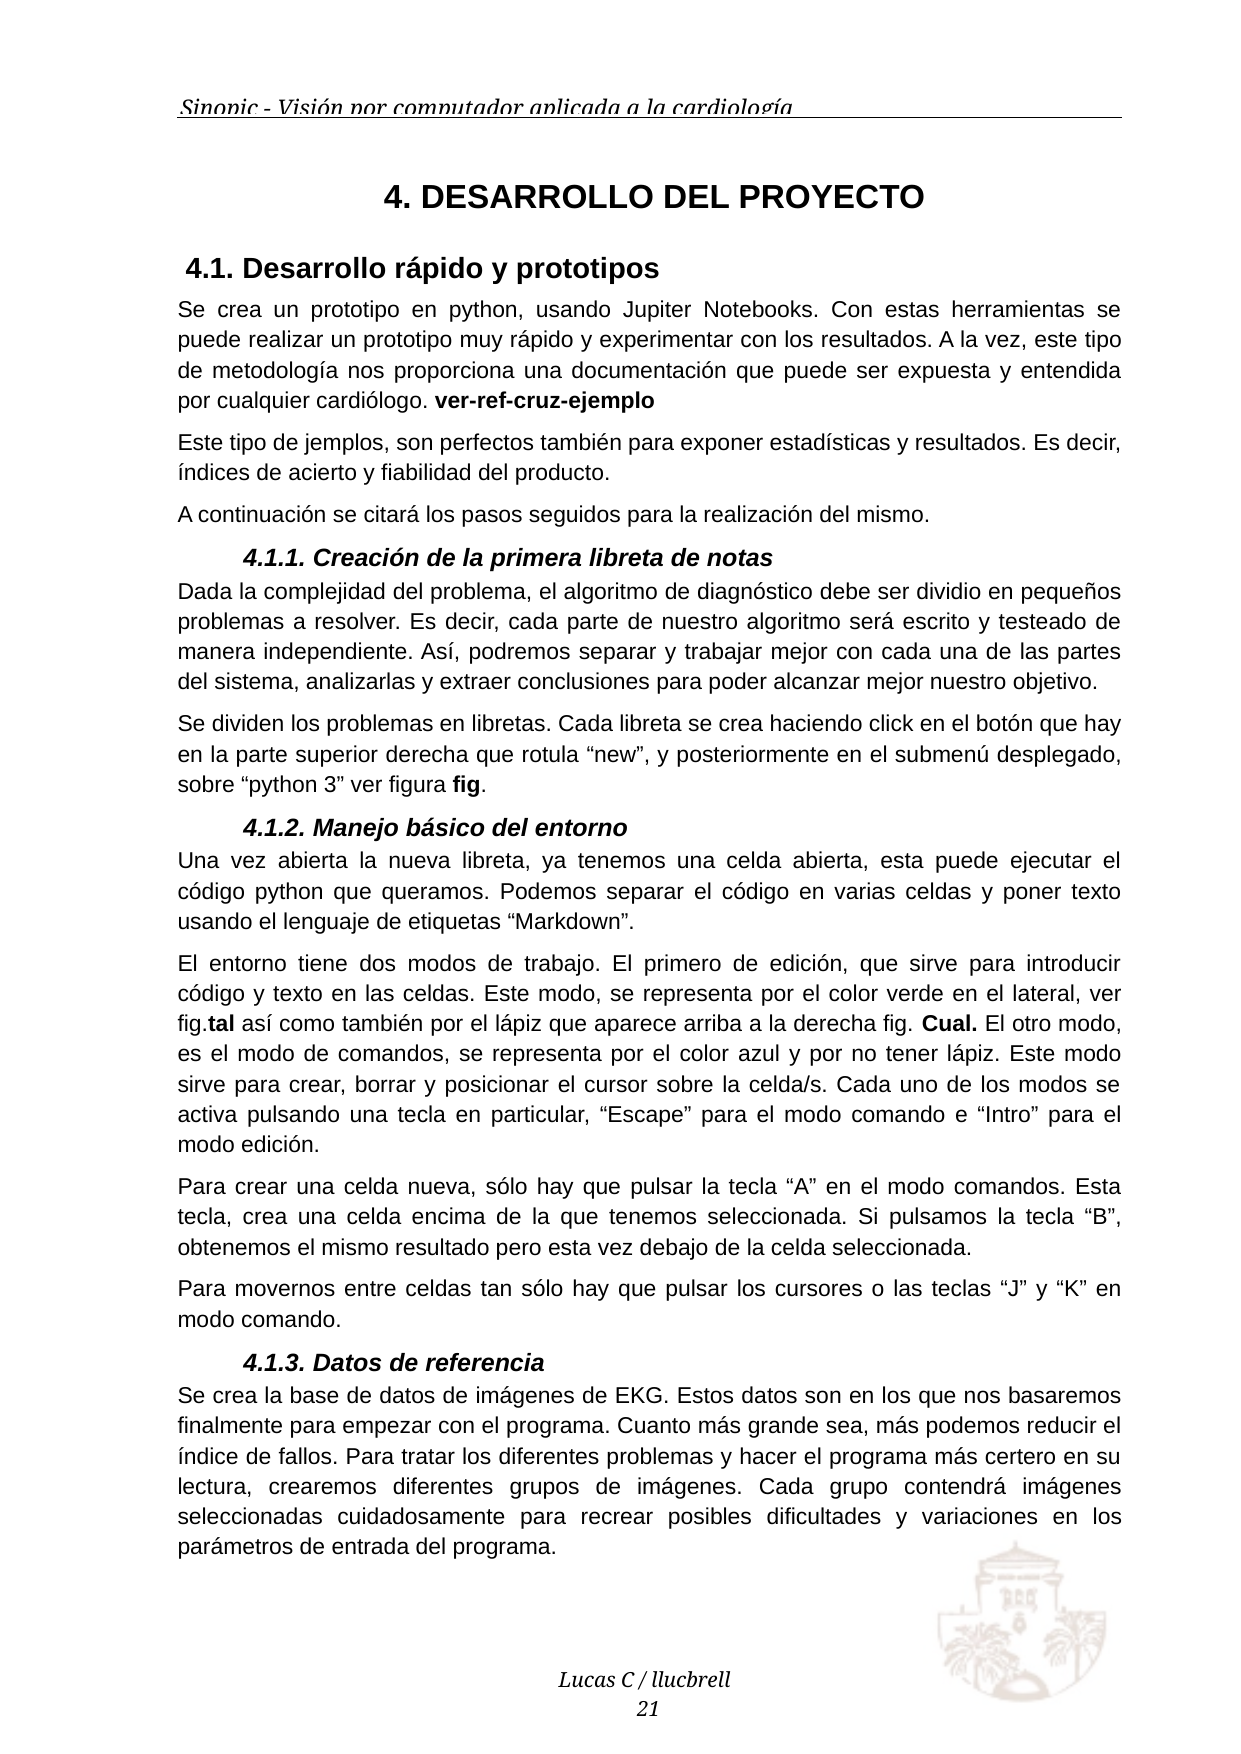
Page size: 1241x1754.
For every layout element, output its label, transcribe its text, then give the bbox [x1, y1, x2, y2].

text Para movernos entre celdas tan sólo hay que pulsar los cursores o las teclas “J” y “K” en modo comando. [177, 1275, 1122, 1332]
text Dada la complejidad del problema, el algoritmo de diagnóstico debe ser dividio en pequeños problemas a resolver. Es decir, cada parte de nuestro algoritmo será escrito y testeado de manera independiente. Así, podremos separar y trabajar mejor con cada una de las partes del sistema, analizarlas y extraer conclusiones para poder alcanzar mejor nuestro objetivo. [177, 578, 1122, 695]
text A continuación se citará los pasos seguidos para la realización del mismo. [177, 501, 1122, 527]
list Datos de referencia [177, 1348, 1122, 1376]
text Se dividen los problemas en libretas. Cada libreta se crea haciendo click en el botón que hay en la parte superior derecha que rotula “new”, y posteriormente en el submenú desplegado, sobre “python 3” ver figura fig. [177, 710, 1122, 797]
text El entorno tiene dos modos de trabajo. El primero de edición, que sirve para introducir código y texto en las celdas. Este modo, se representa por el color verde en el lateral, ver fig.tal así como también por el lápiz que aparece arriba a la derecha fig. Cual. El otro modo, es el modo de comandos, se representa por el color azul y por no tener lápiz. Este modo sirve para crear, borrar y posicionar el cursor sobre la celda/s. Cada uno de los modos se activa pulsando una tecla en particular, “Escape” para el modo comando e “Intro” para el modo edición. [177, 950, 1122, 1157]
text Se crea la base de datos de imágenes de EKG. Estos datos son en los que nos basaremos finalmente para empezar con el programa. Cuanto más grande sea, más podemos reducir el índice de fallos. Para tratar los diferentes problemas y hacer el programa más certero en su lectura, crearemos diferentes grupos de imágenes. Cada grupo contendrá imágenes seleccionadas cuidadosamente para recrear posibles dificultades y variaciones en los parámetros de entrada del programa. [177, 1382, 1122, 1560]
list Creación de la primera libreta de notas [177, 543, 1122, 572]
list Desarrollo rápido y prototipos [177, 251, 1122, 284]
text Una vez abierta la nueva libreta, ya tenemos una celda abierta, esta puede ejecutar el código python que queramos. Podemos separar el código en varias celdas y poner texto usando el lenguaje de etiquetas “Markdown”. [177, 847, 1122, 934]
list Desarrollo del proyecto [177, 177, 1122, 216]
text Se crea un prototipo en python, usando Jupiter Notebooks. Con estas herramientas se puede realizar un prototipo muy rápido y experimentar con los resultados. A la vez, este tipo de metodología nos proporciona una documentación que puede ser expuesta y entendida por cualquier cardiólogo. ver-ref-cruz-ejemplo [177, 296, 1122, 413]
text Para crear una celda nueva, sólo hay que pulsar la tecla “A” en el modo comandos. Esta tecla, crea una celda encima de la que tenemos seleccionada. Si pulsamos la tecla “B”, obtenemos el mismo resultado pero esta vez debajo de la celda seleccionada. [177, 1173, 1122, 1260]
text Este tipo de jemplos, son perfectos también para exponer estadísticas y resultados. Es decir, índices de acierto y fiabilidad del producto. [177, 429, 1122, 485]
list Manejo básico del entorno [177, 813, 1122, 841]
